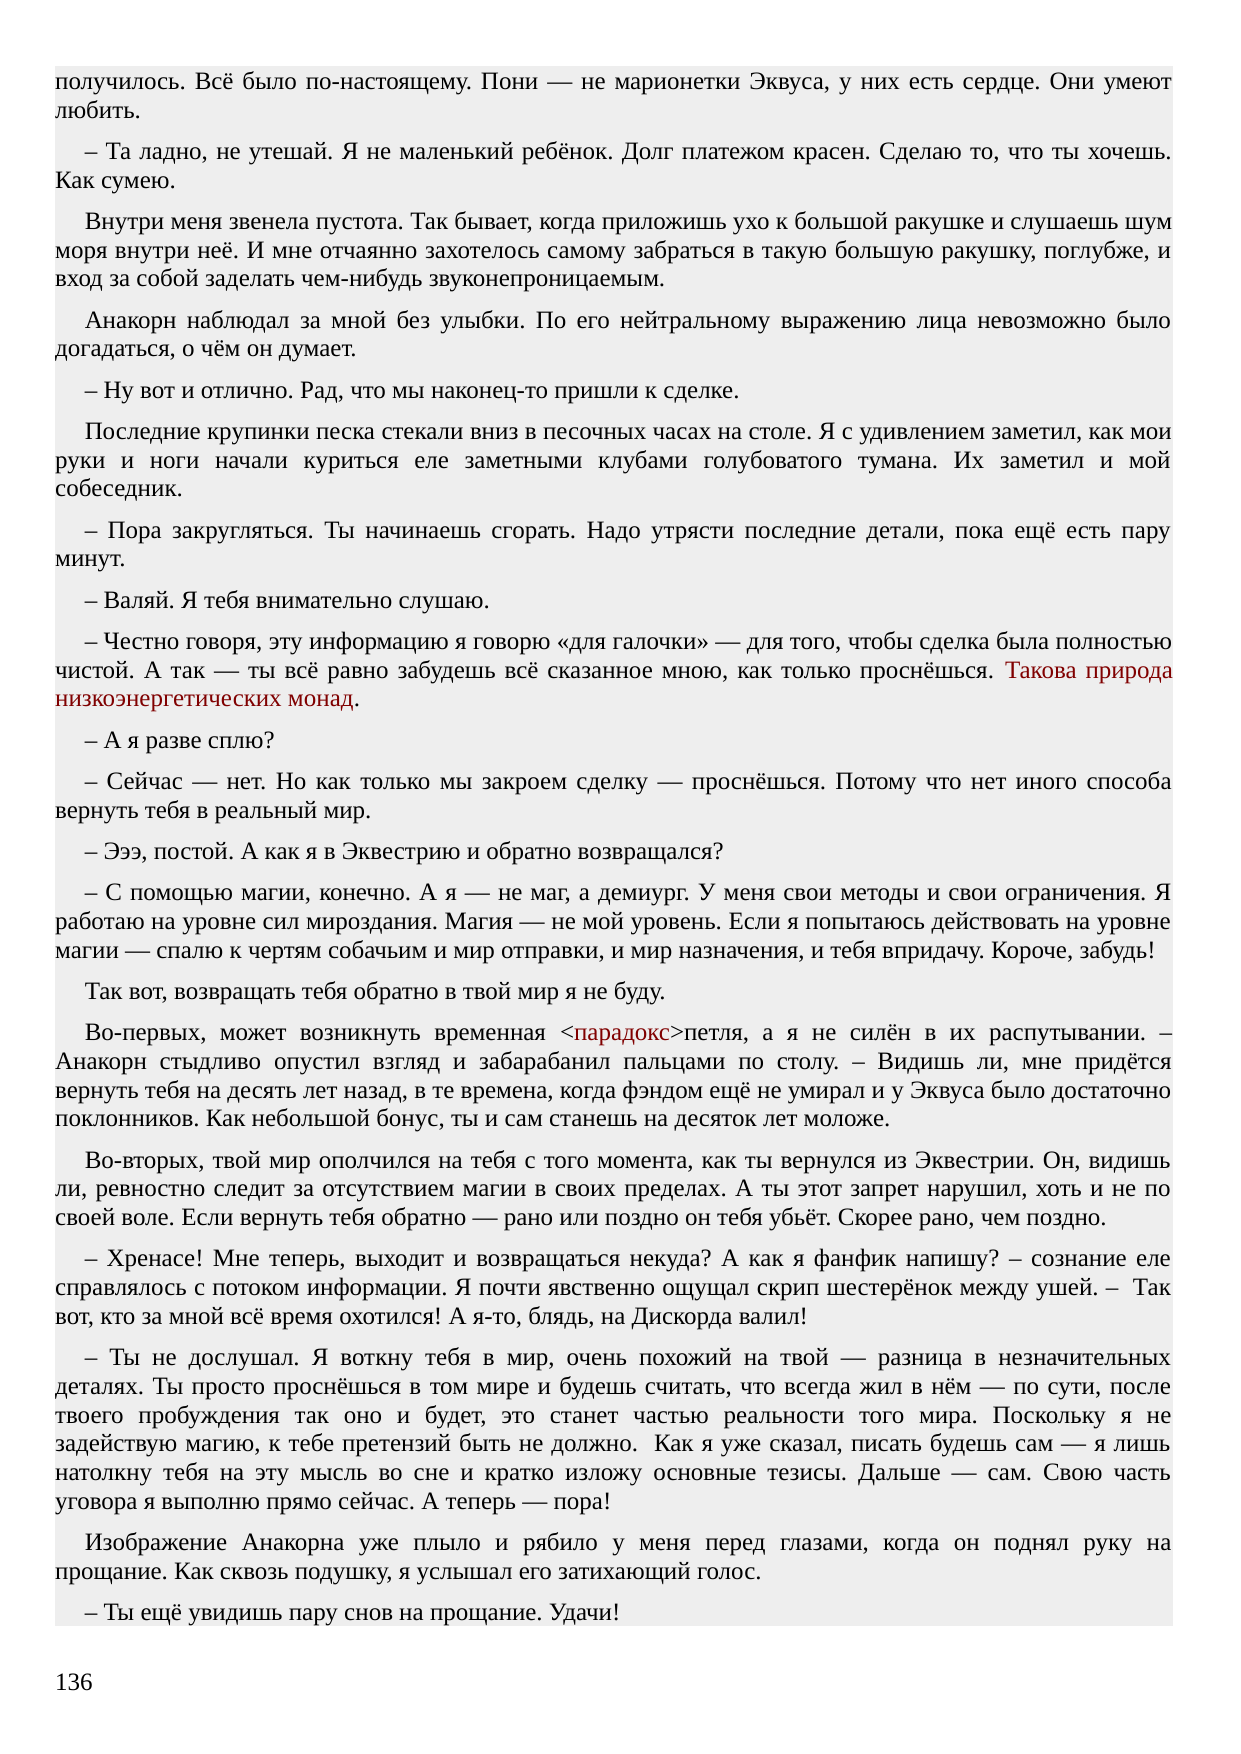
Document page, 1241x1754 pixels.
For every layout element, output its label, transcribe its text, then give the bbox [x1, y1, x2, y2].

text – Ну вот и отлично. Рад, что мы наконец-то пришли к сделке. [55, 375, 1173, 403]
text Во-первых, может возникнуть временная <парадокс>петля, а я не силён в их распутывании. – Анакорн стыдливо опустил взгляд и забарабанил пальцами по столу. – Видишь ли, мне придётся вернуть тебя на десять лет назад, в те времена, когда фэндом ещё не умирал и у Эквуса было достаточно поклонников. Как небольшой бонус, ты и сам станешь на десяток лет моложе. [55, 1017, 1173, 1132]
text – Эээ, постой. А как я в Эквестрию и обратно возвращался? [55, 836, 1173, 865]
text – Ты не дослушал. Я воткну тебя в мир, очень похожий на твой — разница в незначительных деталях. Ты просто проснёшься в том мире и будешь считать, что всегда жил в нём — по сути, после твоего пробуждения так оно и будет, это станет частью реальности того мира. Поскольку я не задействую магию, к тебе претензий быть не должно. Как я уже сказал, писать будешь сам — я лишь натолкну тебя на эту мысль во сне и кратко изложу основные тезисы. Дальше — сам. Свою часть уговора я выполню прямо сейчас. А теперь — пора! [55, 1342, 1173, 1515]
text Внутри меня звенела пустота. Так бывает, когда приложишь ухо к большой ракушке и слушаешь шум моря внутри неё. И мне отчаянно захотелось самому забраться в такую большую ракушку, поглубже, и вход за собой заделать чем-нибудь звуконепроницаемым. [55, 206, 1173, 292]
text – Честно говоря, эту информацию я говорю «для галочки» — для того, чтобы сделка была полностью чистой. А так — ты всё равно забудешь всё сказанное мною, как только проснёшься. Такова природа низкоэнергетических монад. [55, 626, 1173, 712]
text – Ты ещё увидишь пару снов на прощание. Удачи! [55, 1597, 1173, 1626]
text – Хренасе! Мне теперь, выходит и возвращаться некуда? А как я фанфик напишу? – сознание еле справлялось с потоком информации. Я почти явственно ощущал скрип шестерёнок между ушей. – Так вот, кто за мной всё время охотился! А я-то, блядь, на Дискорда валил! [55, 1243, 1173, 1330]
text Так вот, возвращать тебя обратно в твой мир я не буду. [55, 976, 1173, 1005]
text Анакорн наблюдал за мной без улыбки. По его нейтральному выражению лица невозможно было догадаться, о чём он думает. [55, 305, 1173, 362]
text – Та ладно, не утешай. Я не маленький ребёнок. Долг платежом красен. Сделаю то, что ты хочешь. Как сумею. [55, 136, 1173, 193]
text – А я разве сплю? [55, 725, 1173, 753]
text – Валяй. Я тебя внимательно слушаю. [55, 585, 1173, 613]
text – Пора закругляться. Ты начинаешь сгорать. Надо утрясти последние детали, пока ещё есть пару минут. [55, 515, 1173, 572]
text Последние крупинки песка стекали вниз в песочных часах на столе. Я с удивлением заметил, как мои руки и ноги начали куриться еле заметными клубами голубоватого тумана. Их заметил и мой собеседник. [55, 416, 1173, 502]
text Во-вторых, твой мир ополчился на тебя с того момента, как ты вернулся из Эквестрии. Он, видишь ли, ревностно следит за отсутствием магии в своих пределах. А ты этот запрет нарушил, хоть и не по своей воле. Если вернуть тебя обратно — рано или поздно он тебя убьёт. Скорее рано, чем поздно. [55, 1145, 1173, 1231]
text получилось. Всё было по-настоящему. Пони — не марионетки Эквуса, у них есть сердце. Они умеют любить. [55, 66, 1173, 123]
text – Сейчас — нет. Но как только мы закроем сделку — проснёшься. Потому что нет иного способа вернуть тебя в реальный мир. [55, 766, 1173, 823]
text – С помощью магии, конечно. А я — не маг, а демиург. У меня свои методы и свои ограничения. Я работаю на уровне сил мироздания. Магия — не мой уровень. Если я попытаюсь действовать на уровне магии — спалю к чертям собачьим и мир отправки, и мир назначения, и тебя впридачу. Короче, забудь! [55, 877, 1173, 963]
text Изображение Анакорна уже плыло и рябило у меня перед глазами, когда он поднял руку на прощание. Как сквозь подушку, я услышал его затихающий голос. [55, 1527, 1173, 1585]
